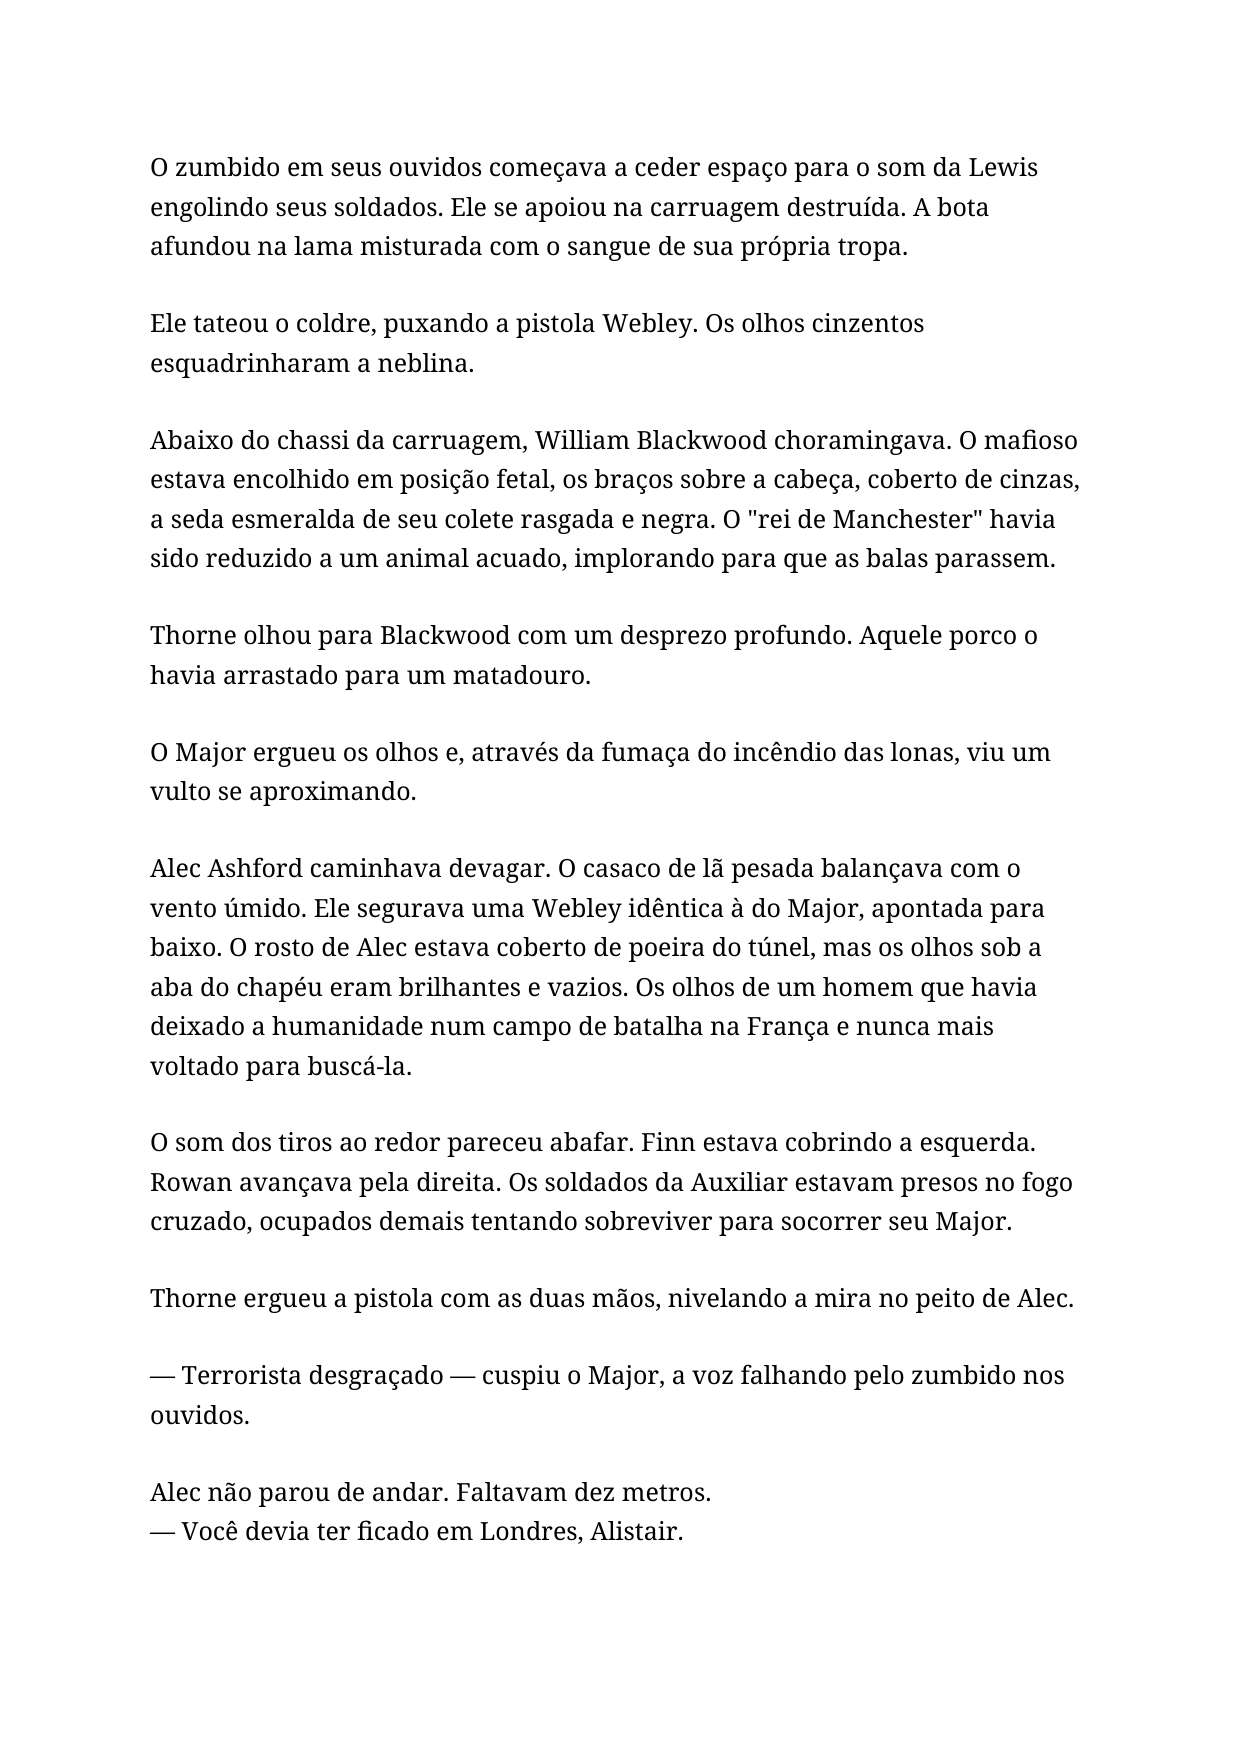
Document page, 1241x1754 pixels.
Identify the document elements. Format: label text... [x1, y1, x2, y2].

text Thorne ergueu a pistola com as duas mãos, nivelando a mira no peito de Alec. [150, 1281, 1090, 1315]
text Ele tateou o coldre, puxando a pistola Webley. Os olhos cinzentos esquadrinharam a neblina. [150, 306, 1090, 379]
text O Major ergueu os olhos e, através da fumaça do incêndio das lonas, viu um vulto se aproximando. [150, 734, 1090, 808]
text O zumbido em seus ouvidos começava a ceder espaço para o som da Lewis engolindo seus soldados. Ele se apoiou na carruagem destruída. A bota afundou na lama misturada com o sangue de sua própria tropa. [150, 150, 1090, 263]
text Alec não parou de andar. Faltavam dez metros. — Você devia ter ficado em Londres, Alistair. [150, 1474, 1090, 1548]
text Abaixo do chassi da carruagem, William Blackwood choramingava. O mafioso estava encolhido em posição fetal, os braços sobre a cabeça, coberto de cinzas, a seda esmeralda de seu colete rasgada e negra. O "rei de Manchester" havia sido reduzido a um animal acuado, implorando para que as balas parassem. [150, 422, 1090, 575]
text Thorne olhou para Blackwood com um desprezo profundo. Aquele porco o havia arrastado para um matadouro. [150, 618, 1090, 691]
text Alec Ashford caminhava devagar. O casaco de lã pesada balançava com o vento úmido. Ele segurava uma Webley idêntica à do Major, apontada para baixo. O rosto de Alec estava coberto de poeira do túnel, mas os olhos sob a aba do chapéu eram brilhantes e vazios. Os olhos de um homem que havia deixado a humanidade num campo de batalha na França e nunca mais voltado para buscá-la. [150, 851, 1090, 1082]
text O som dos tiros ao redor pareceu abafar. Finn estava cobrindo a esquerda. Rowan avançava pela direita. Os soldados da Auxiliar estavam presos no fogo cruzado, ocupados demais tentando sobreviver para socorrer seu Major. [150, 1125, 1090, 1238]
text — Terrorista desgraçado — cuspiu o Major, a voz falhando pelo zumbido nos ouvidos. [150, 1358, 1090, 1432]
